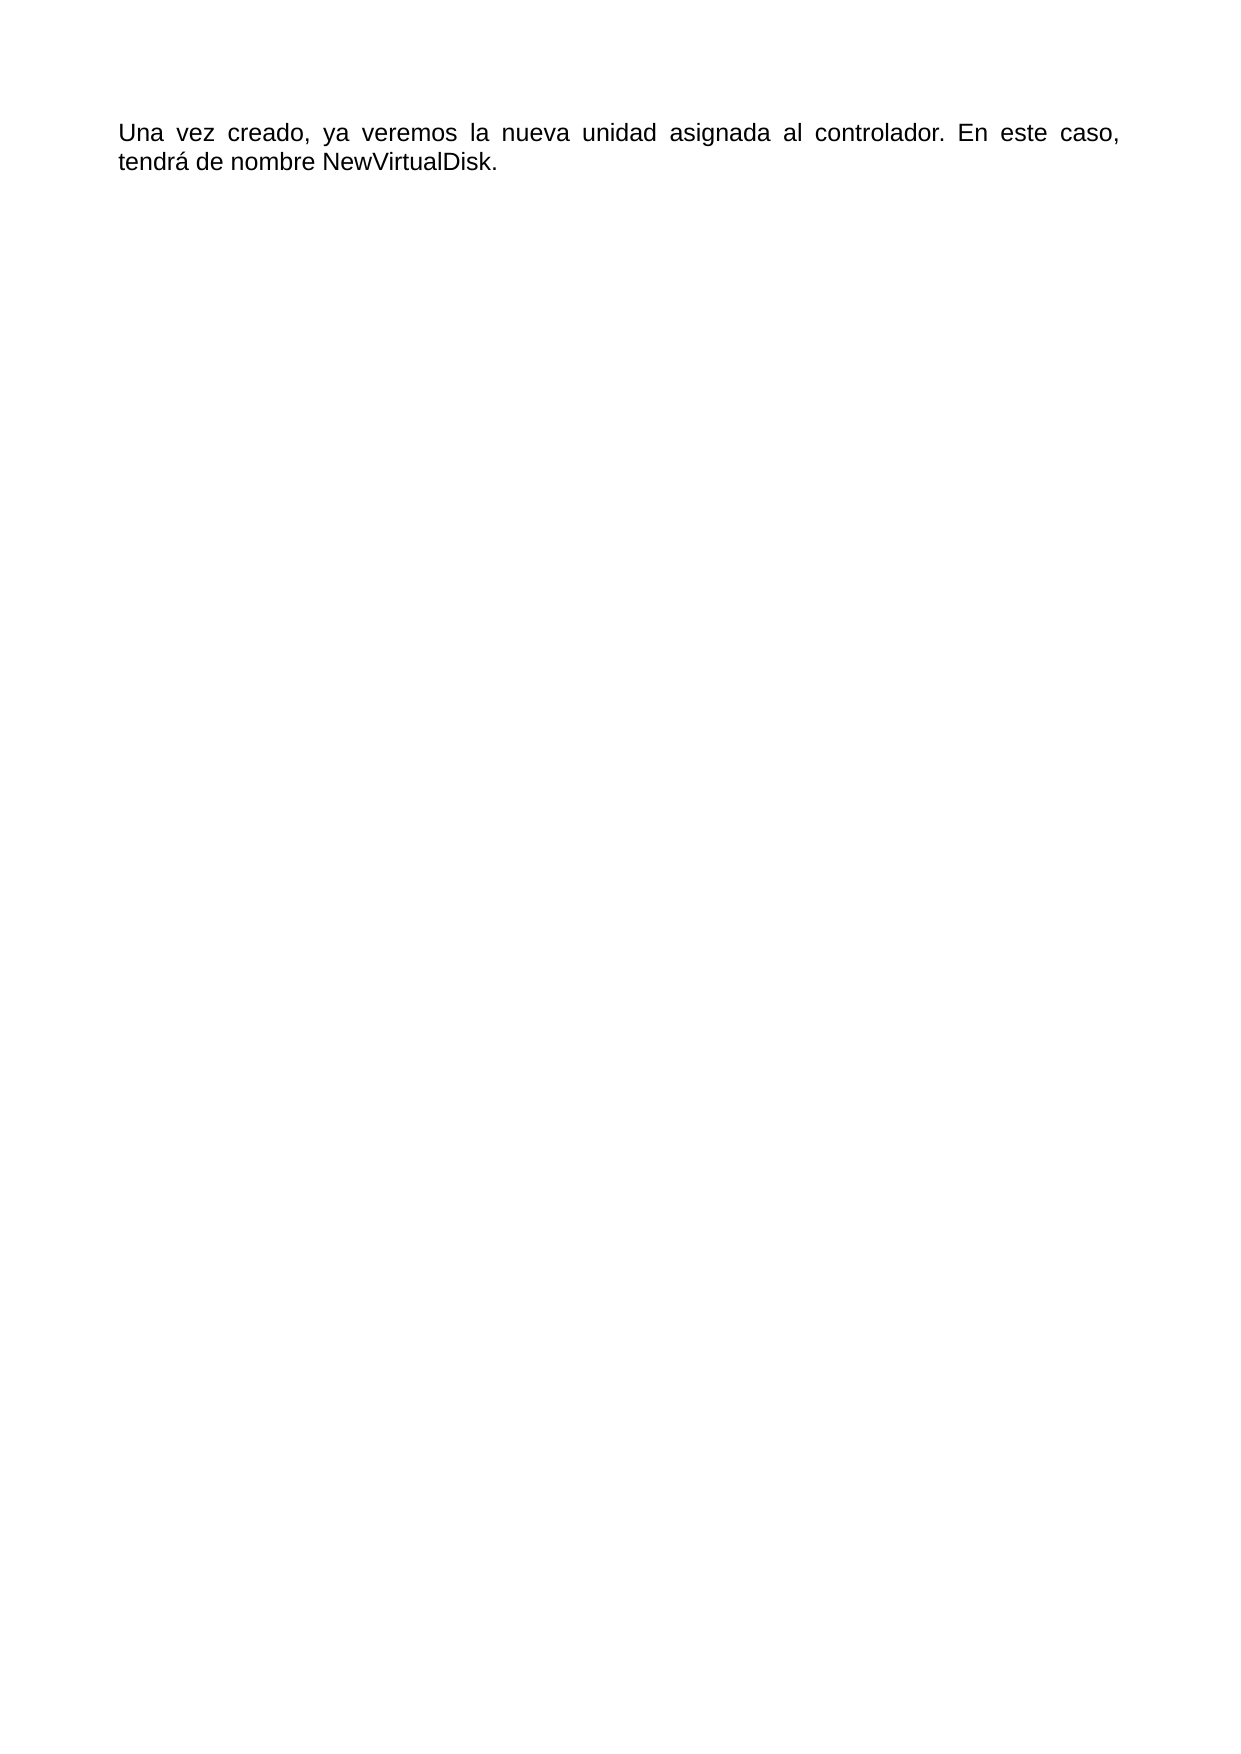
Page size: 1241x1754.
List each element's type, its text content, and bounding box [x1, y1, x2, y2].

text Una vez creado, ya veremos la nueva unidad asignada al controlador. En este caso, tendrá de nombre NewVirtualDisk. [118, 118, 1122, 176]
